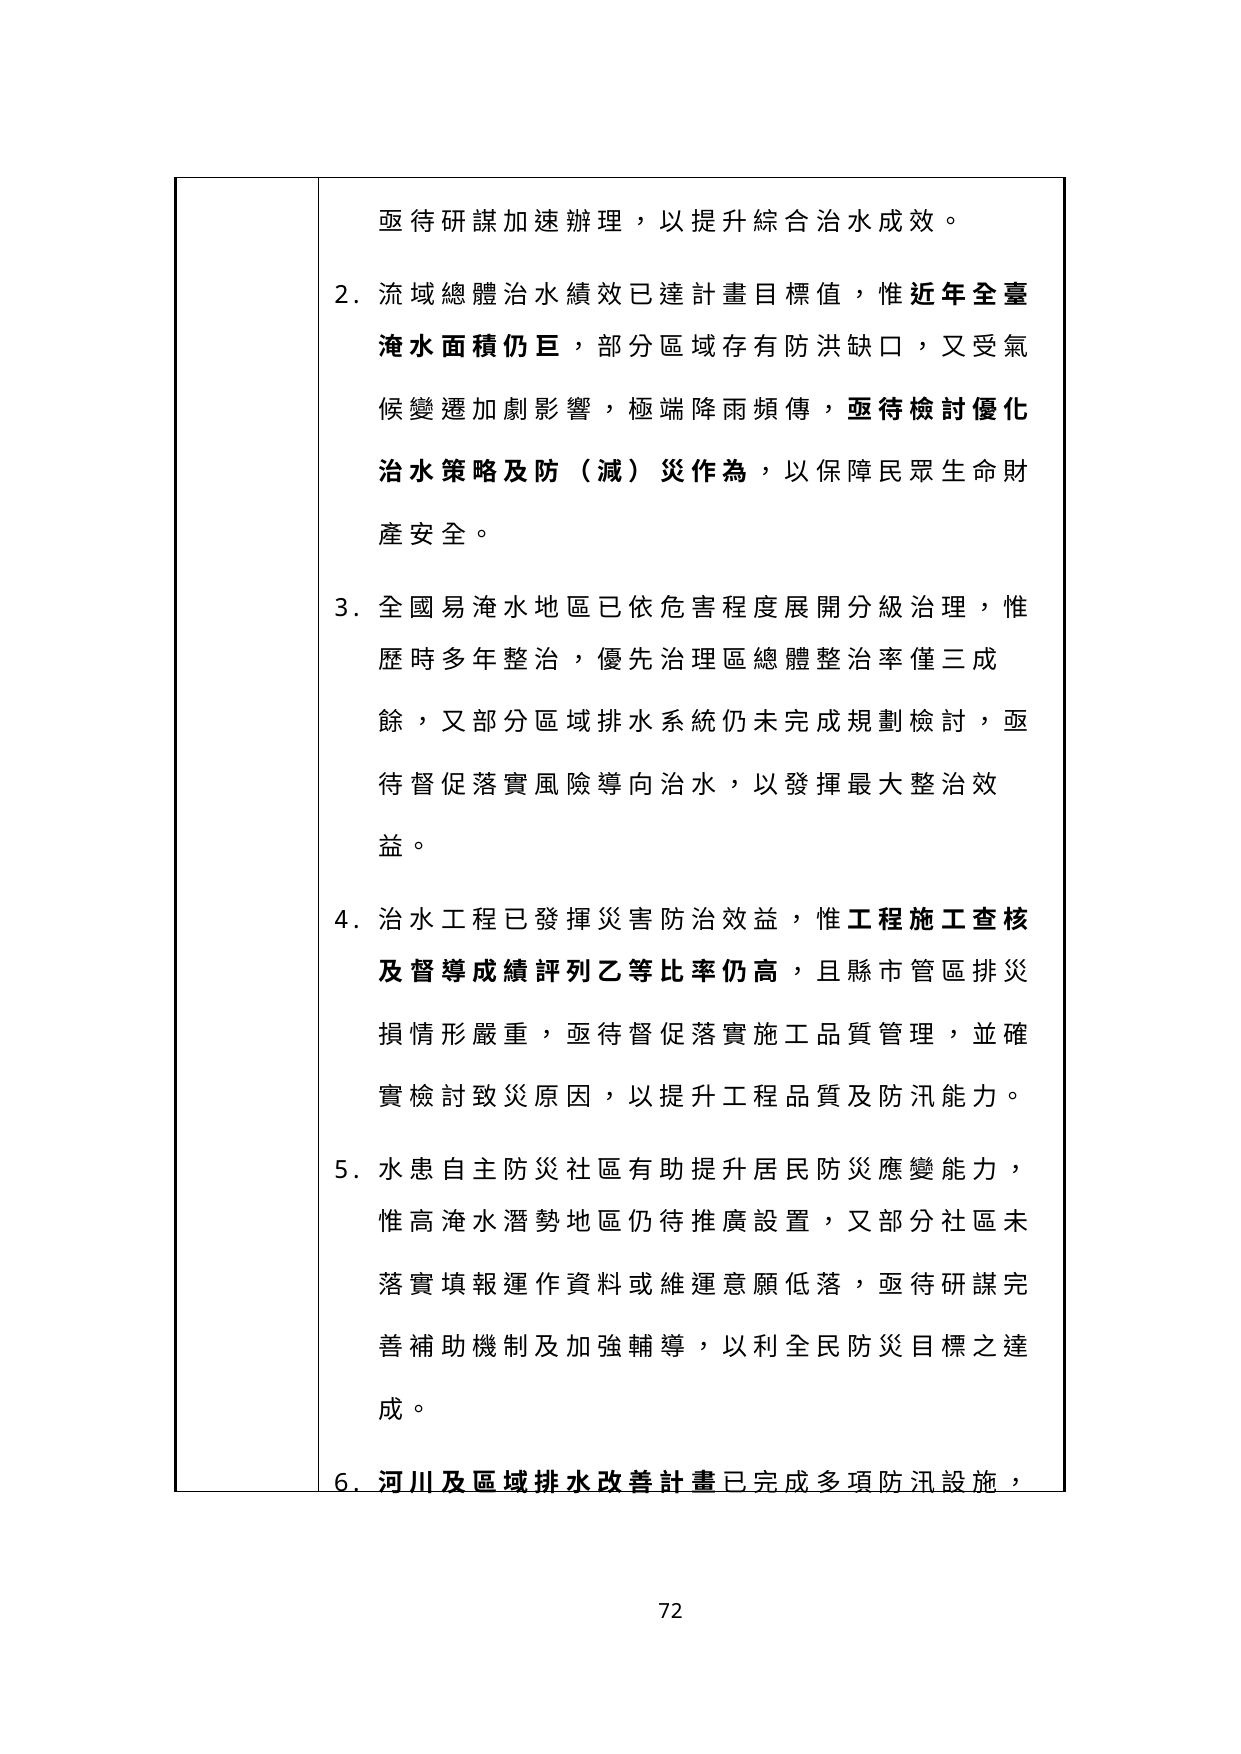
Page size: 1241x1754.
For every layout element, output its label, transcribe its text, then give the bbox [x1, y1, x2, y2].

table_cell 亟待研謀加速辦理，以提升綜合治水成效。 流域總體治水績效已達計畫目標值，惟近年全臺淹水面積仍巨，部分區域存有防洪缺口，又受氣候變遷加劇影響，極端降雨頻傳，亟待檢討優化治水策略及防（減）災作為，以保障民眾生命財產安全。 全國易淹水地區已依危害程度展開分級治理，惟歷時多年整治，優先治理區總體整治率僅三成餘，又部分區域排水系統仍未完成規劃檢討，亟待督促落實風險導向治水，以發揮最大整治效益。 治水工程已發揮災害防治效益，惟工程施工查核及督導成績評列乙等比率仍高，且縣市管區排災損情形嚴重，亟待督促落實施工品質管理，並確實檢討致災原因，以提升工程品質及防汛能力。 水患自主防災社區有助提升居民防災應變能力，惟高淹水潛勢地區仍待推廣設置，又部分社區未落實填報運作資料或維運意願低落，亟待研謀完善補助機制及加強輔導，以利全民防災目標之達成。 河川及區域排水改善計畫已完成多項防汛設施， [319, 178, 1063, 1491]
table_cell [177, 178, 318, 1491]
